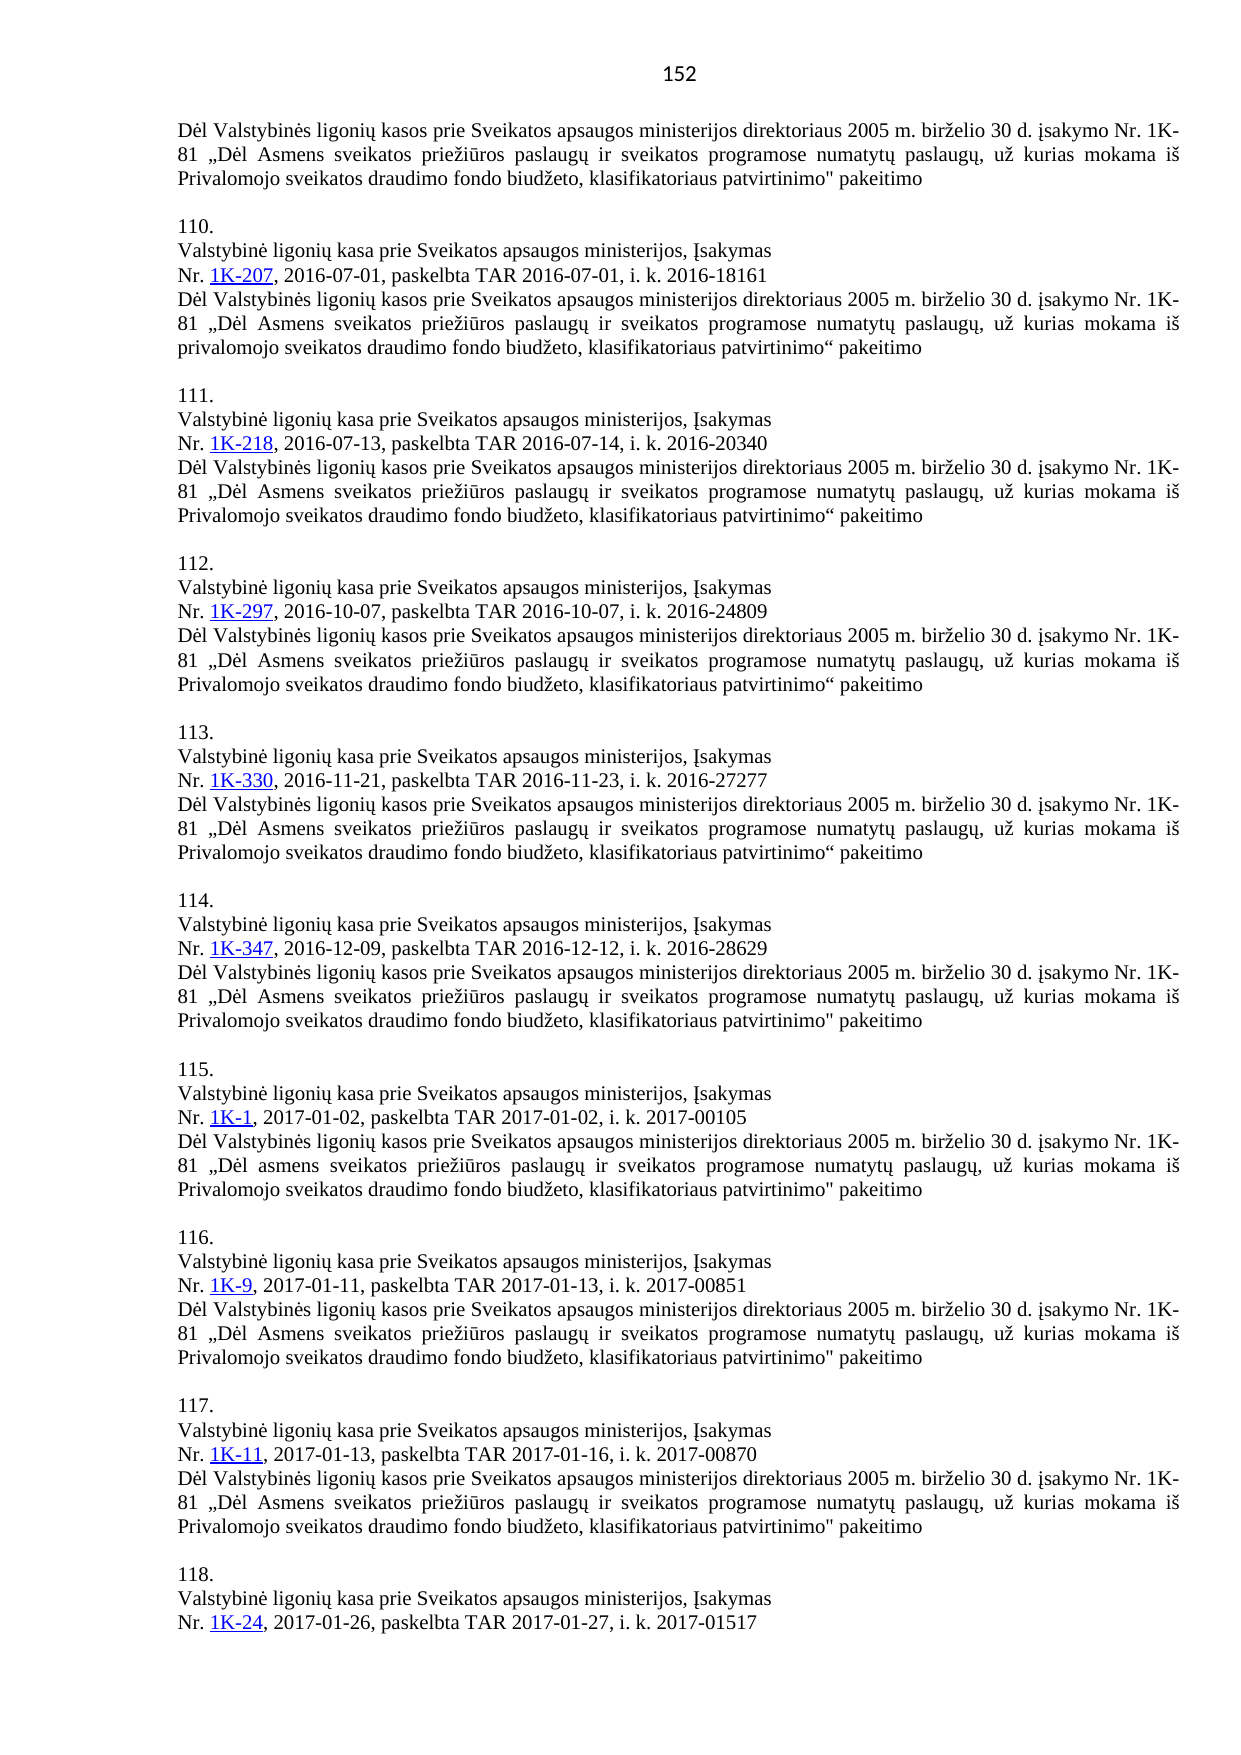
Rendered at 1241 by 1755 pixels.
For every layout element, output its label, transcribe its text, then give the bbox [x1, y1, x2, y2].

text Dėl Valstybinės ligonių kasos prie Sveikatos apsaugos ministerijos direktoriaus 2005 m. birželio 30 d. įsakymo Nr. 1K-81 „Dėl Asmens sveikatos priežiūros paslaugų ir sveikatos programose numatytų paslaugų, už kurias mokama iš Privalomojo sveikatos draudimo fondo biudžeto, klasifikatoriaus patvirtinimo" pakeitimo [177, 1466, 1181, 1538]
text Nr. 1K-9, 2017-01-11, paskelbta TAR 2017-01-13, i. k. 2017-00851 [177, 1273, 1181, 1297]
text Nr. 1K-1, 2017-01-02, paskelbta TAR 2017-01-02, i. k. 2017-00105 [177, 1105, 1181, 1129]
text Nr. 1K-330, 2016-11-21, paskelbta TAR 2016-11-23, i. k. 2016-27277 [177, 768, 1181, 792]
text Dėl Valstybinės ligonių kasos prie Sveikatos apsaugos ministerijos direktoriaus 2005 m. birželio 30 d. įsakymo Nr. 1K-81 „Dėl Asmens sveikatos priežiūros paslaugų ir sveikatos programose numatytų paslaugų, už kurias mokama iš Privalomojo sveikatos draudimo fondo biudžeto, klasifikatoriaus patvirtinimo" pakeitimo [177, 118, 1181, 190]
text 114. [177, 888, 1181, 912]
text Dėl Valstybinės ligonių kasos prie Sveikatos apsaugos ministerijos direktoriaus 2005 m. birželio 30 d. įsakymo Nr. 1K-81 „Dėl Asmens sveikatos priežiūros paslaugų ir sveikatos programose numatytų paslaugų, už kurias mokama iš Privalomojo sveikatos draudimo fondo biudžeto, klasifikatoriaus patvirtinimo" pakeitimo [177, 1297, 1181, 1369]
text Nr. 1K-24, 2017-01-26, paskelbta TAR 2017-01-27, i. k. 2017-01517 [177, 1610, 1181, 1634]
text Nr. 1K-218, 2016-07-13, paskelbta TAR 2016-07-14, i. k. 2016-20340 [177, 431, 1181, 455]
text 112. [177, 551, 1181, 575]
text Nr. 1K-11, 2017-01-13, paskelbta TAR 2017-01-16, i. k. 2017-00870 [177, 1442, 1181, 1466]
text 116. [177, 1225, 1181, 1249]
text Valstybinė ligonių kasa prie Sveikatos apsaugos ministerijos, Įsakymas [177, 1417, 1181, 1442]
text Valstybinė ligonių kasa prie Sveikatos apsaugos ministerijos, Įsakymas [177, 912, 1181, 936]
text Dėl Valstybinės ligonių kasos prie Sveikatos apsaugos ministerijos direktoriaus 2005 m. birželio 30 d. įsakymo Nr. 1K-81 „Dėl Asmens sveikatos priežiūros paslaugų ir sveikatos programose numatytų paslaugų, už kurias mokama iš privalomojo sveikatos draudimo fondo biudžeto, klasifikatoriaus patvirtinimo“ pakeitimo [177, 287, 1181, 359]
text Dėl Valstybinės ligonių kasos prie Sveikatos apsaugos ministerijos direktoriaus 2005 m. birželio 30 d. įsakymo Nr. 1K-81 „Dėl Asmens sveikatos priežiūros paslaugų ir sveikatos programose numatytų paslaugų, už kurias mokama iš Privalomojo sveikatos draudimo fondo biudžeto, klasifikatoriaus patvirtinimo“ pakeitimo [177, 455, 1181, 527]
text Valstybinė ligonių kasa prie Sveikatos apsaugos ministerijos, Įsakymas [177, 1081, 1181, 1105]
text Nr. 1K-297, 2016-10-07, paskelbta TAR 2016-10-07, i. k. 2016-24809 [177, 599, 1181, 623]
text Valstybinė ligonių kasa prie Sveikatos apsaugos ministerijos, Įsakymas [177, 1586, 1181, 1610]
text Dėl Valstybinės ligonių kasos prie Sveikatos apsaugos ministerijos direktoriaus 2005 m. birželio 30 d. įsakymo Nr. 1K-81 „Dėl Asmens sveikatos priežiūros paslaugų ir sveikatos programose numatytų paslaugų, už kurias mokama iš Privalomojo sveikatos draudimo fondo biudžeto, klasifikatoriaus patvirtinimo“ pakeitimo [177, 792, 1181, 864]
text 118. [177, 1562, 1181, 1586]
text Nr. 1K-207, 2016-07-01, paskelbta TAR 2016-07-01, i. k. 2016-18161 [177, 262, 1181, 287]
text 113. [177, 720, 1181, 744]
text Valstybinė ligonių kasa prie Sveikatos apsaugos ministerijos, Įsakymas [177, 238, 1181, 262]
text 117. [177, 1393, 1181, 1417]
text Valstybinė ligonių kasa prie Sveikatos apsaugos ministerijos, Įsakymas [177, 1249, 1181, 1273]
text Dėl Valstybinės ligonių kasos prie Sveikatos apsaugos ministerijos direktoriaus 2005 m. birželio 30 d. įsakymo Nr. 1K-81 „Dėl Asmens sveikatos priežiūros paslaugų ir sveikatos programose numatytų paslaugų, už kurias mokama iš Privalomojo sveikatos draudimo fondo biudžeto, klasifikatoriaus patvirtinimo" pakeitimo [177, 960, 1181, 1032]
text Valstybinė ligonių kasa prie Sveikatos apsaugos ministerijos, Įsakymas [177, 575, 1181, 599]
text 115. [177, 1057, 1181, 1081]
text Dėl Valstybinės ligonių kasos prie Sveikatos apsaugos ministerijos direktoriaus 2005 m. birželio 30 d. įsakymo Nr. 1K-81 „Dėl Asmens sveikatos priežiūros paslaugų ir sveikatos programose numatytų paslaugų, už kurias mokama iš Privalomojo sveikatos draudimo fondo biudžeto, klasifikatoriaus patvirtinimo“ pakeitimo [177, 623, 1181, 696]
text Valstybinė ligonių kasa prie Sveikatos apsaugos ministerijos, Įsakymas [177, 407, 1181, 431]
text Dėl Valstybinės ligonių kasos prie Sveikatos apsaugos ministerijos direktoriaus 2005 m. birželio 30 d. įsakymo Nr. 1K-81 „Dėl asmens sveikatos priežiūros paslaugų ir sveikatos programose numatytų paslaugų, už kurias mokama iš Privalomojo sveikatos draudimo fondo biudžeto, klasifikatoriaus patvirtinimo" pakeitimo [177, 1129, 1181, 1201]
text Nr. 1K-347, 2016-12-09, paskelbta TAR 2016-12-12, i. k. 2016-28629 [177, 936, 1181, 960]
text Valstybinė ligonių kasa prie Sveikatos apsaugos ministerijos, Įsakymas [177, 744, 1181, 768]
text 111. [177, 383, 1181, 407]
text 110. [177, 214, 1181, 238]
